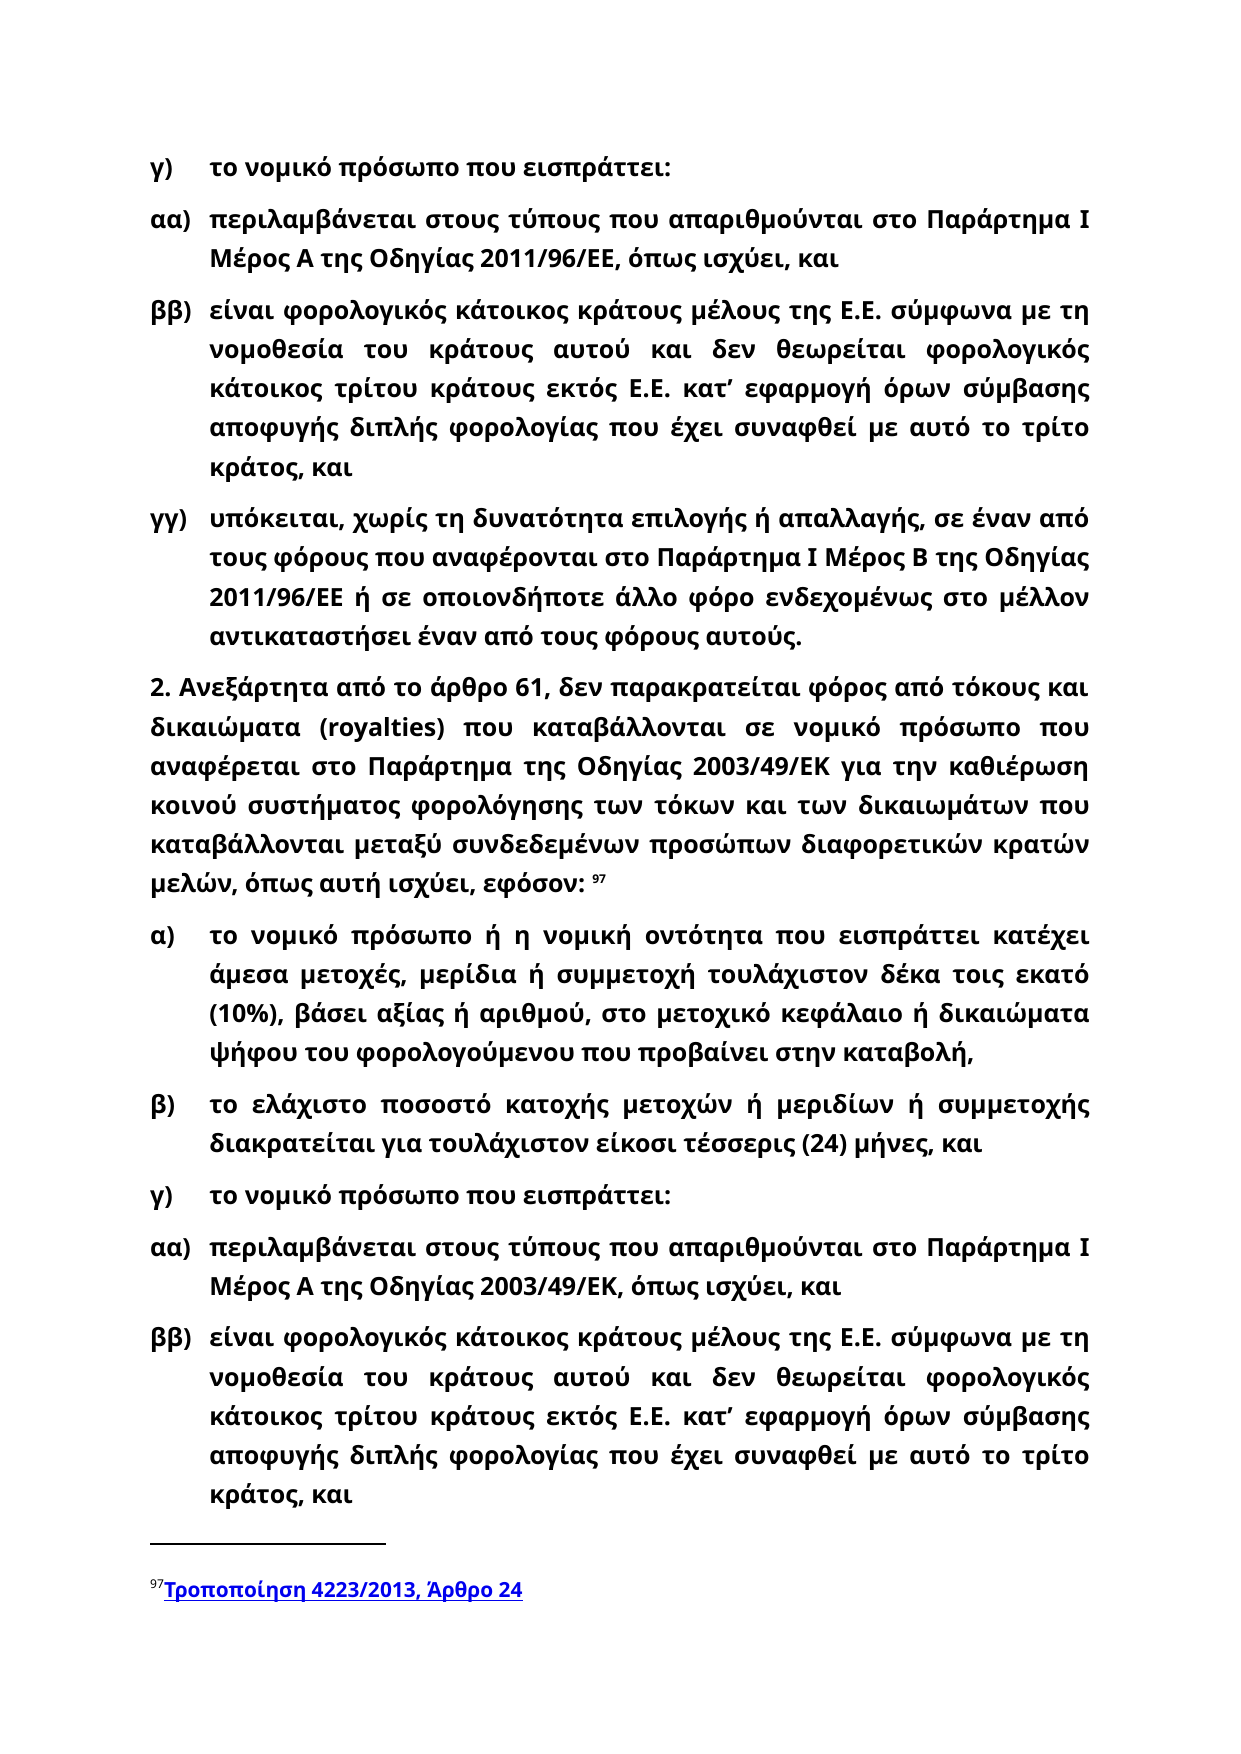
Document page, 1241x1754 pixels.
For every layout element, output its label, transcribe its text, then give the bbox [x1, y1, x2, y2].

list β) το ελάχιστο ποσοστό κατοχής μετοχών ή μεριδίων ή συμμετοχής διακρατείται για τουλάχιστον είκοσι τέσσερις (24) μήνες, και [150, 1087, 1090, 1160]
text Τροποποίηση 4223/2013, Άρθρο 24 [150, 1576, 1090, 1604]
list αα) περιλαμβάνεται στους τύπους που απαριθμούνται στο Παράρτημα Ι Μέρος Α της Οδηγίας 2011/96/ΕΕ, όπως ισχύει, και [150, 202, 1090, 275]
list α) το νομικό πρόσωπο ή η νομική οντότητα που εισπράττει κατέχει άμεσα μετοχές, μερίδια ή συμμετοχή τουλάχιστον δέκα τοις εκατό (10%), βάσει αξίας ή αριθμού, στο μετοχικό κεφάλαιο ή δικαιώματα ψήφου του φορολογούμενου που προβαίνει στην καταβολή, [150, 917, 1090, 1069]
list ββ) είναι φορολογικός κάτοικος κράτους μέλους της Ε.Ε. σύμφωνα με τη νομοθεσία του κράτους αυτού και δεν θεωρείται φορολογικός κάτοικος τρίτου κράτους εκτός Ε.Ε. κατ’ εφαρμογή όρων σύμβασης αποφυγής διπλής φορολογίας που έχει συναφθεί με αυτό το τρίτο κράτος, και [150, 292, 1090, 483]
list αα) περιλαμβάνεται στους τύπους που απαριθμούνται στο Παράρτημα Ι Μέρος Α της Οδηγίας 2003/49/ΕΚ, όπως ισχύει, και [150, 1229, 1090, 1302]
list ββ) είναι φορολογικός κάτοικος κράτους μέλους της Ε.Ε. σύμφωνα με τη νομοθεσία του κράτους αυτού και δεν θεωρείται φορολογικός κάτοικος τρίτου κράτους εκτός Ε.Ε. κατ’ εφαρμογή όρων σύμβασης αποφυγής διπλής φορολογίας που έχει συναφθεί με αυτό το τρίτο κράτος, και [150, 1320, 1090, 1511]
list γγ) υπόκειται, χωρίς τη δυνατότητα επιλογής ή απαλλαγής, σε έναν από τους φόρους που αναφέρονται στο Παράρτημα Ι Μέρος Β της Οδηγίας 2011/96/ΕΕ ή σε οποιονδήποτε άλλο φόρο ενδεχομένως στο μέλλον αντικαταστήσει έναν από τους φόρους αυτούς. [150, 501, 1090, 652]
text 2. Ανεξάρτητα από το άρθρο 61, δεν παρακρατείται φόρος από τόκους και δικαιώματα (royalties) που καταβάλλονται σε νομικό πρόσωπο που αναφέρεται στο Παράρτημα της Οδηγίας 2003/49/ΕΚ για την καθιέρωση κοινού συστήματος φορολόγησης των τόκων και των δικαιωμάτων που καταβάλλονται μεταξύ συνδεδεμένων προσώπων διαφορετικών κρατών μελών, όπως αυτή ισχύει, εφόσον: [150, 670, 1090, 900]
list γ) το νομικό πρόσωπο που εισπράττει: [150, 1177, 1090, 1212]
list γ) το νομικό πρόσωπο που εισπράττει: [150, 150, 1090, 184]
